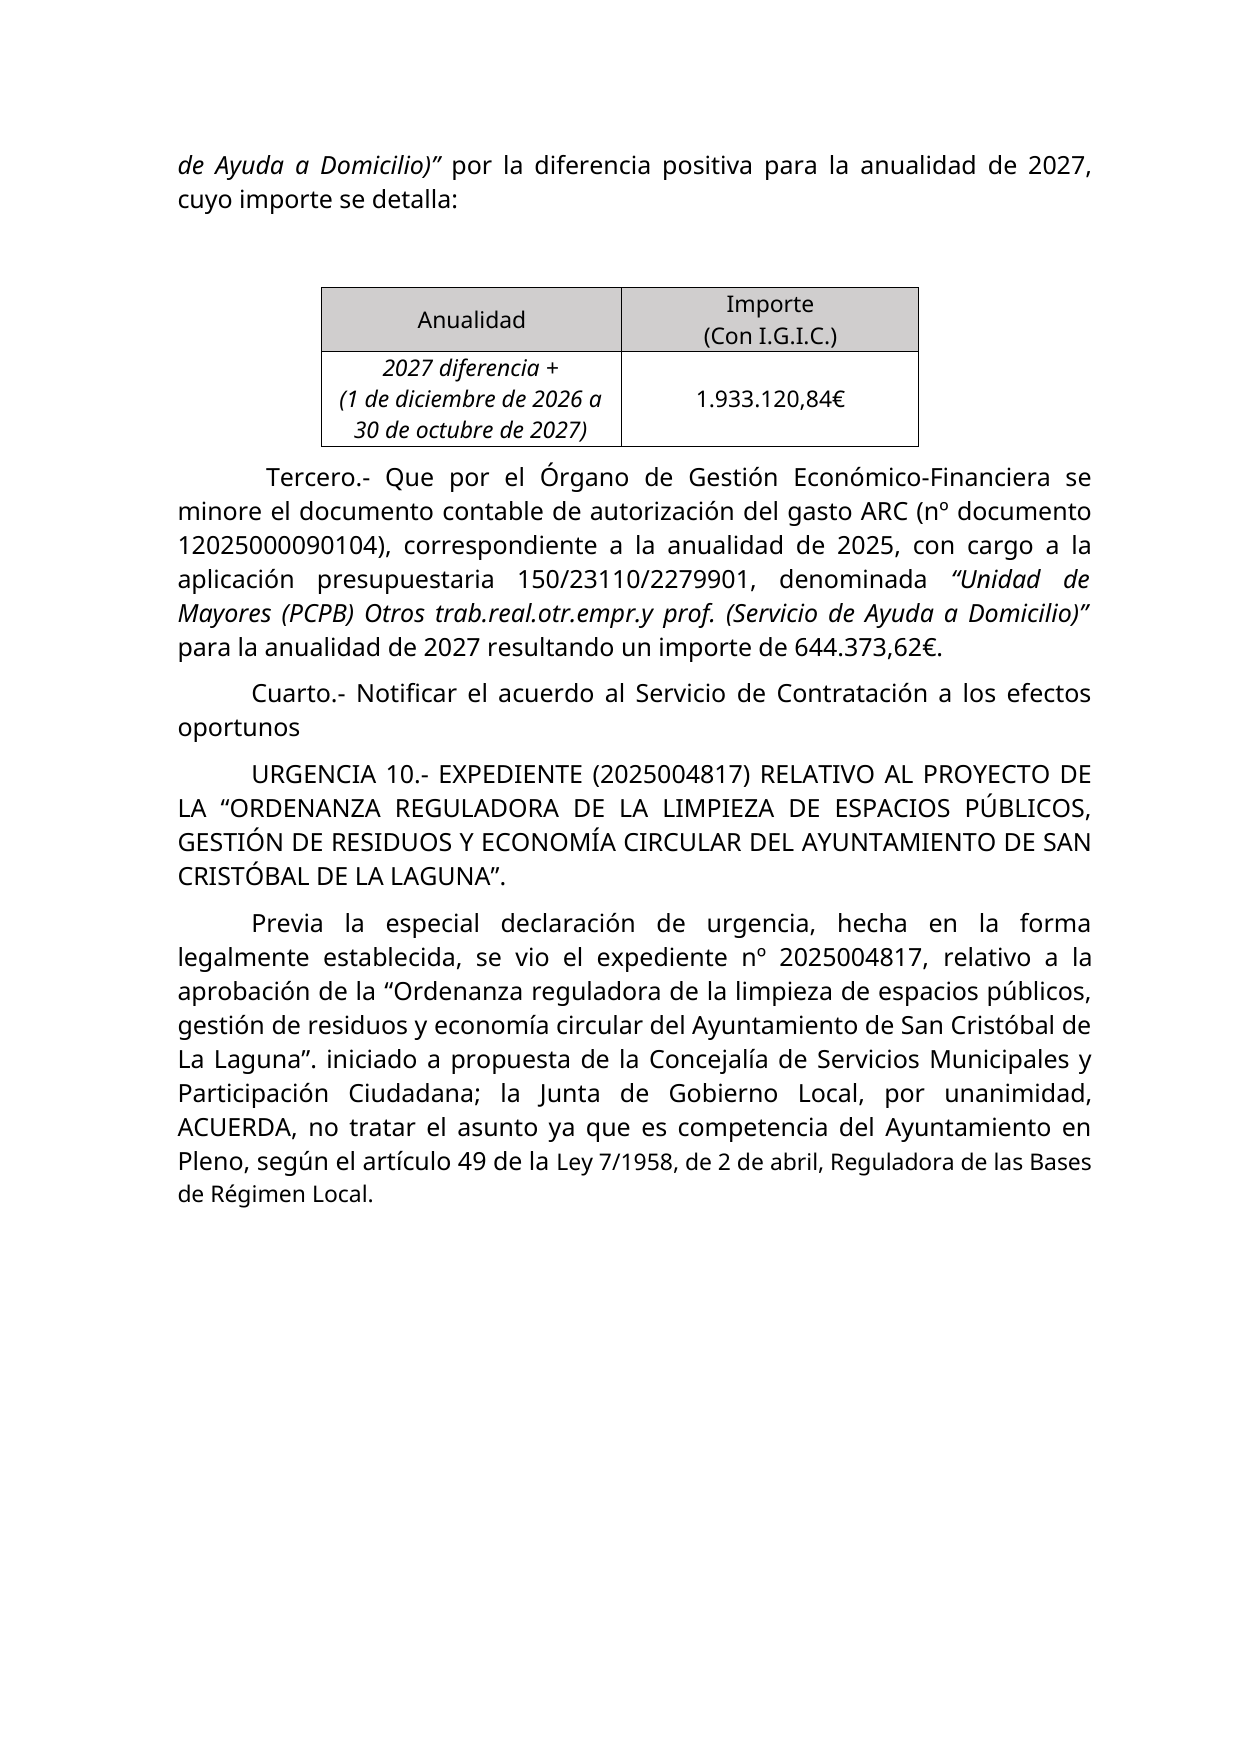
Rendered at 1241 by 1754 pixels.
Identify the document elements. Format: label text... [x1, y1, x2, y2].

table_header Anualidad [322, 288, 621, 351]
text URGENCIA 10.- EXPEDIENTE (2025004817) RELATIVO AL PROYECTO DE LA “ORDENANZA REGULADORA DE LA LIMPIEZA DE ESPACIOS PÚBLICOS, GESTIÓN DE RESIDUOS Y ECONOMÍA CIRCULAR DEL AYUNTAMIENTO DE SAN CRISTÓBAL DE LA LAGUNA”. [177, 757, 1093, 893]
text Previa la especial declaración de urgencia, hecha en la forma legalmente establecida, se vio el expediente nº 2025004817, relativo a la aprobación de la “Ordenanza reguladora de la limpieza de espacios públicos, gestión de residuos y economía circular del Ayuntamiento de San Cristóbal de La Laguna”. iniciado a propuesta de la Concejalía de Servicios Municipales y Participación Ciudadana; la Junta de Gobierno Local, por unanimidad, ACUERDA, no tratar el asunto ya que es competencia del Ayuntamiento en Pleno, según el artículo 49 de la Ley 7/1958, de 2 de abril, Reguladora de las Bases de Régimen Local. [177, 905, 1093, 1209]
text Tercero.- Que por el Órgano de Gestión Económico-Financiera se minore el documento contable de autorización del gasto ARC (nº documento 12025000090104), correspondiente a la anualidad de 2025, con cargo a la aplicación presupuestaria 150/23110/2279901, denominada “Unidad de Mayores (PCPB) Otros trab.real.otr.empr.y prof. (Servicio de Ayuda a Domicilio)” para la anualidad de 2027 resultando un importe de 644.373,62€. [177, 459, 1093, 663]
text de Ayuda a Domicilio)” por la diferencia positiva para la anualidad de 2027, cuyo importe se detalla: [177, 148, 1093, 216]
table_header Importe (Con I.G.I.C.) [622, 288, 918, 351]
table_cell 2027 diferencia + (1 de diciembre de 2026 a 30 de octubre de 2027) [322, 352, 621, 446]
text Cuarto.- Notificar el acuerdo al Servicio de Contratación a los efectos oportunos [177, 676, 1093, 744]
table_cell 1.933.120,84€ [622, 352, 918, 446]
